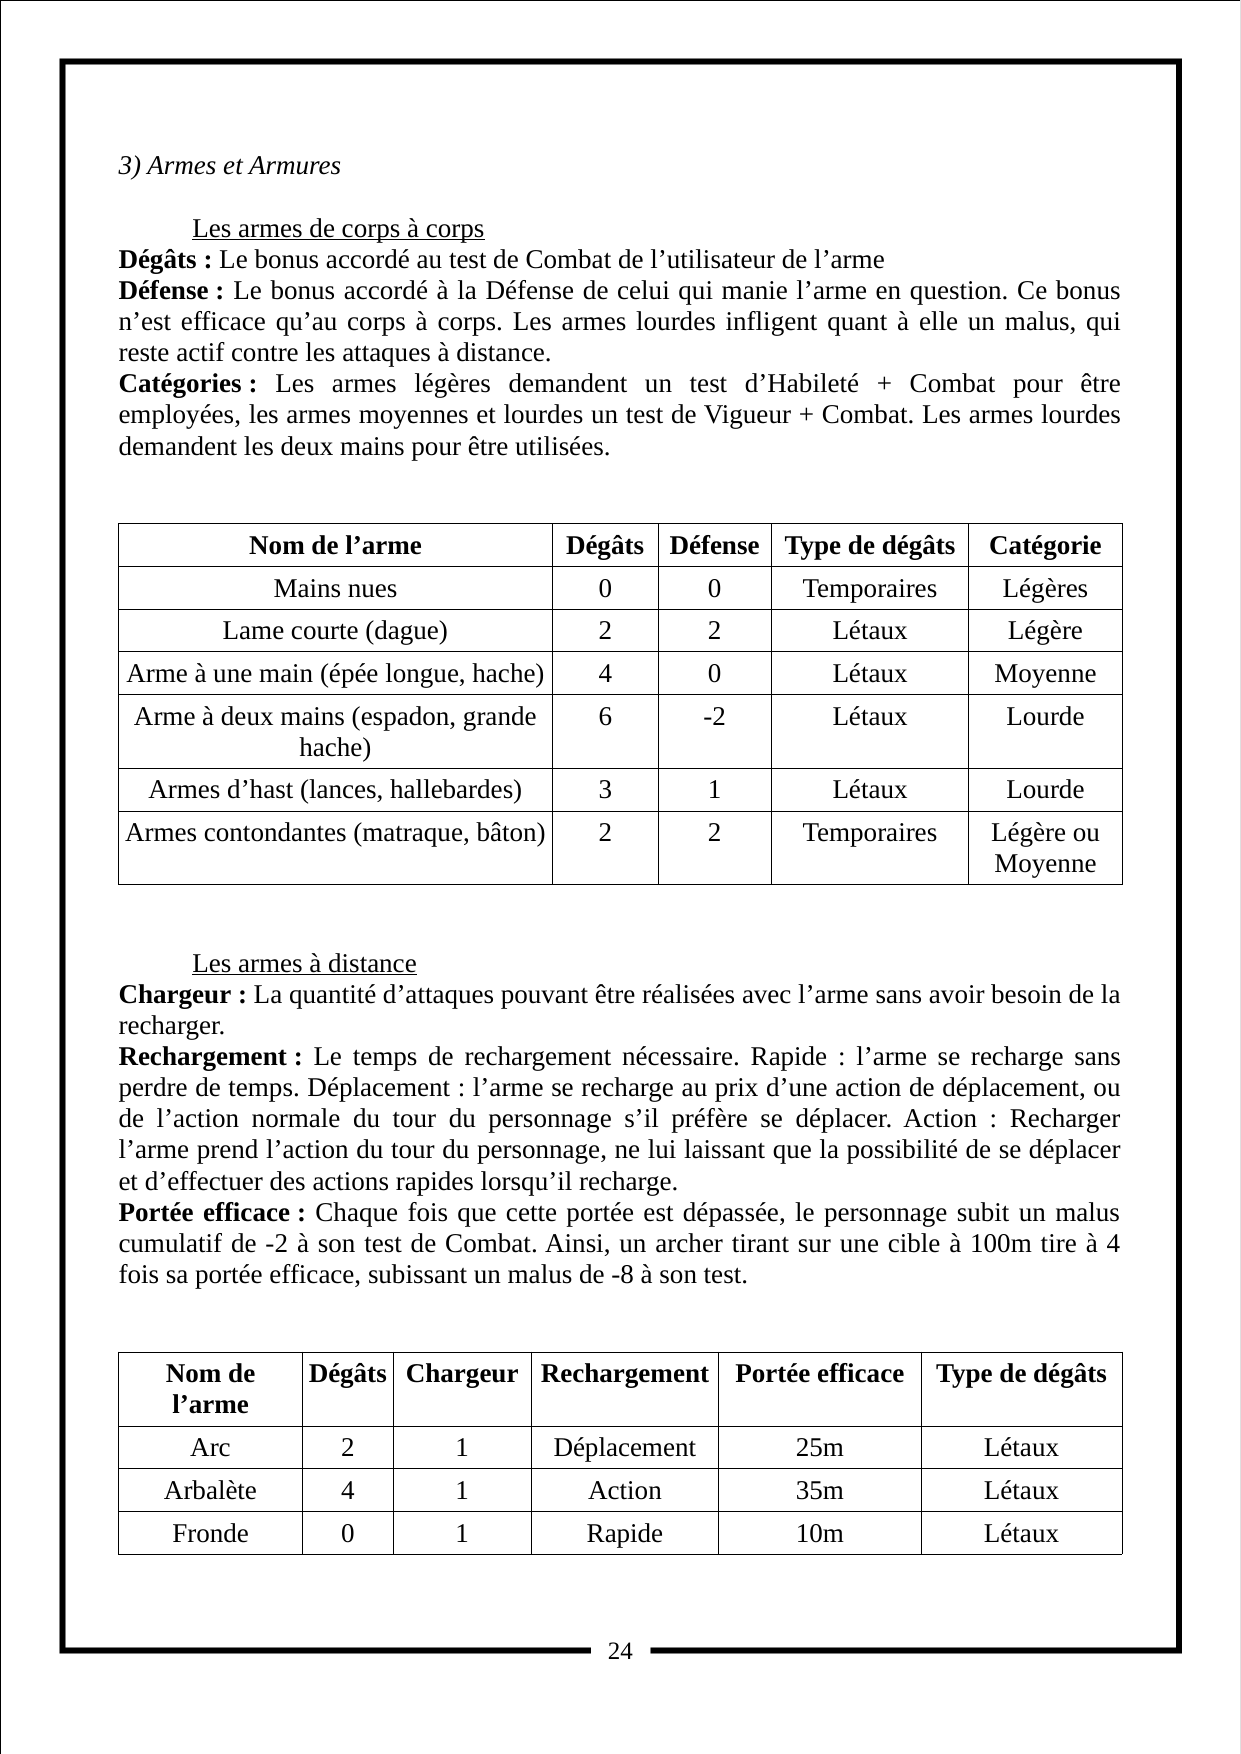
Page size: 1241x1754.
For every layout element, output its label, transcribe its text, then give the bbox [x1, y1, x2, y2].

table_cell 1 [394, 1427, 531, 1468]
table_cell Létaux [922, 1469, 1122, 1511]
table_cell Létaux [772, 610, 968, 651]
table_cell 0 [659, 567, 771, 608]
text Catégories : Les armes légères demandent un test d’Habileté + Combat pour être employées, les armes moyennes et lourdes un test de Vigueur + Combat. Les armes lourdes demandent les deux mains pour être utilisées. [118, 367, 1122, 461]
table_cell Temporaires [772, 567, 968, 608]
table_header Défense [659, 524, 771, 566]
table_cell 3 [553, 769, 658, 811]
table_cell Temporaires [772, 812, 968, 884]
table_cell 0 [303, 1512, 393, 1554]
table_cell Fronde [119, 1512, 302, 1554]
table_cell 4 [553, 652, 658, 694]
table_cell Arc [119, 1427, 302, 1468]
table_cell Armes contondantes (matraque, bâton) [119, 812, 552, 884]
table_cell Arbalète [119, 1469, 302, 1511]
table_cell Action [532, 1469, 718, 1511]
table_cell 0 [659, 652, 771, 694]
text Portée efficace : Chaque fois que cette portée est dépassée, le personnage subit un malus cumulatif de -2 à son test de Combat. Ainsi, un archer tirant sur une cible à 100m tire à 4 fois sa portée efficace, subissant un malus de -8 à son test. [118, 1196, 1122, 1289]
table_cell 2 [553, 610, 658, 651]
table_header Type de dégâts [922, 1353, 1122, 1426]
table_cell Arme à une main (épée longue, hache) [119, 652, 552, 694]
table_header Catégorie [969, 524, 1122, 566]
table_cell Légère [969, 610, 1122, 651]
table_cell Létaux [922, 1512, 1122, 1554]
table_cell 1 [394, 1469, 531, 1511]
table_cell Létaux [772, 695, 968, 768]
table_header Type de dégâts [772, 524, 968, 566]
table_cell 1 [394, 1512, 531, 1554]
table_header Rechargement [532, 1353, 718, 1426]
table_header Nom de l’arme [119, 1353, 302, 1426]
table_cell Déplacement [532, 1427, 718, 1468]
table_cell 4 [303, 1469, 393, 1511]
text Les armes de corps à corps [118, 212, 1122, 243]
table_cell Légère ou Moyenne [969, 812, 1122, 884]
text Les armes à distance [118, 947, 1122, 978]
picture [1, 1, 1240, 1754]
table_cell Légères [969, 567, 1122, 608]
table_header Portée efficace [719, 1353, 921, 1426]
table_cell Moyenne [969, 652, 1122, 694]
table_cell Rapide [532, 1512, 718, 1554]
table_cell Létaux [772, 769, 968, 811]
table_cell Armes d’hast (lances, hallebardes) [119, 769, 552, 811]
text Dégâts : Le bonus accordé au test de Combat de l’utilisateur de l’arme [118, 243, 1122, 274]
table_cell 2 [553, 812, 658, 884]
table_cell 10m [719, 1512, 921, 1554]
table_cell Lame courte (dague) [119, 610, 552, 651]
text Rechargement : Le temps de rechargement nécessaire. Rapide : l’arme se recharge sans perdre de temps. Déplacement : l’arme se recharge au prix d’une action de déplacement, ou de l’action normale du tour du personnage s’il préfère se déplacer. Action : Recharger l’arme prend l’action du tour du personnage, ne lui laissant que la possibilité de se déplacer et d’effectuer des actions rapides lorsqu’il recharge. [118, 1040, 1122, 1196]
table_cell Mains nues [119, 567, 552, 608]
table_cell 0 [553, 567, 658, 608]
table_cell 2 [659, 812, 771, 884]
table_cell 2 [303, 1427, 393, 1468]
table_header Chargeur [394, 1353, 531, 1426]
table_cell 2 [659, 610, 771, 651]
table_cell Lourde [969, 769, 1122, 811]
table_cell Létaux [772, 652, 968, 694]
table_cell Arme à deux mains (espadon, grande hache) [119, 695, 552, 768]
table_cell -2 [659, 695, 771, 768]
table_header Dégâts [303, 1353, 393, 1426]
table_cell Létaux [922, 1427, 1122, 1468]
table_header Dégâts [553, 524, 658, 566]
table_cell 35m [719, 1469, 921, 1511]
table_header Nom de l’arme [119, 524, 552, 566]
table_cell Lourde [969, 695, 1122, 768]
text Défense : Le bonus accordé à la Défense de celui qui manie l’arme en question. Ce bonus n’est efficace qu’au corps à corps. Les armes lourdes infligent quant à elle un malus, qui reste actif contre les attaques à distance. [118, 274, 1122, 367]
table_cell 6 [553, 695, 658, 768]
text Chargeur : La quantité d’attaques pouvant être réalisées avec l’arme sans avoir besoin de la recharger. [118, 978, 1122, 1040]
text 3) Armes et Armures [118, 149, 1122, 181]
table_cell 1 [659, 769, 771, 811]
table_cell 25m [719, 1427, 921, 1468]
